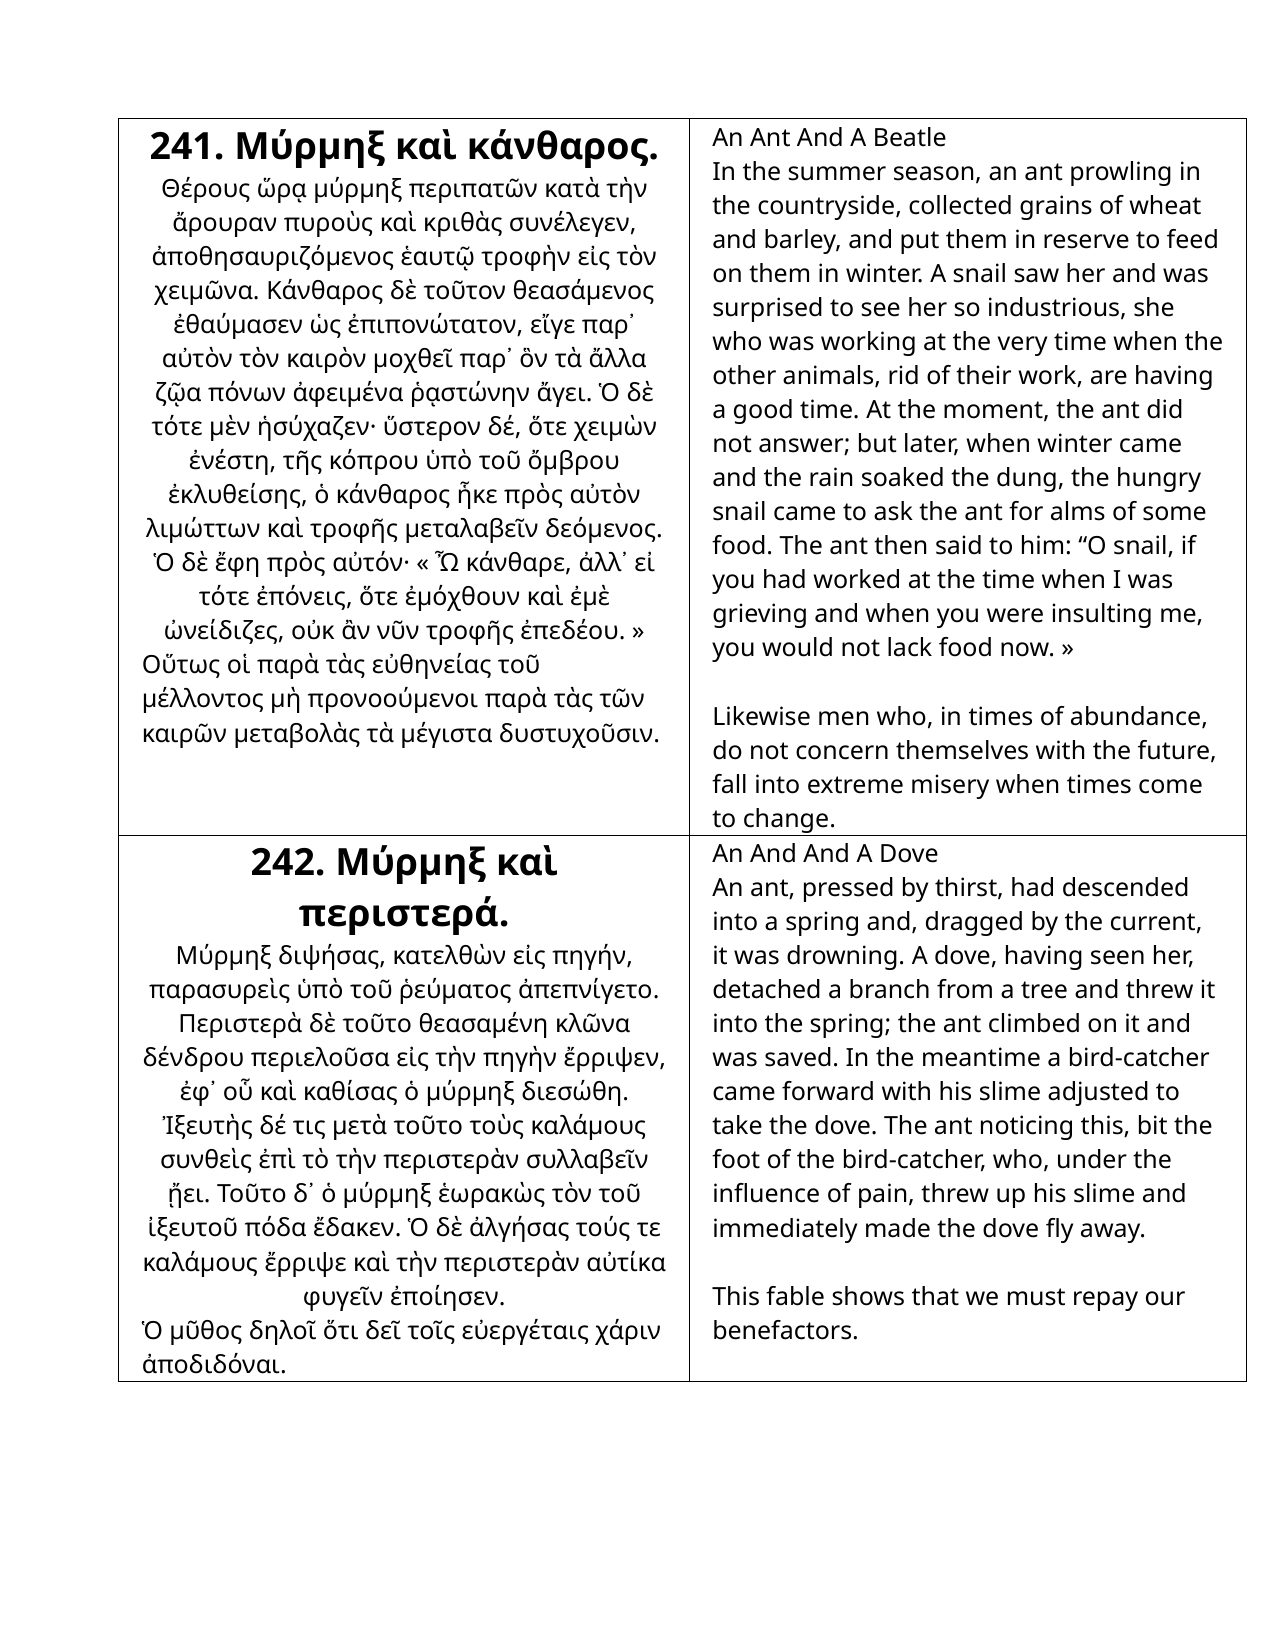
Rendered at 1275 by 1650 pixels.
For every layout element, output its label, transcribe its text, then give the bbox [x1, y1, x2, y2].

table_cell An And And A Dove An ant, pressed by thirst, had descended into a spring and, dragged by the current, it was drowning. A dove, having seen her, detached a branch from a tree and threw it into the spring; the ant climbed on it and was saved. In the meantime a bird-catcher came forward with his slime adjusted to take the dove. The ant noticing this, bit the foot of the bird-catcher, who, under the influence of pain, threw up his slime and immediately made the dove fly away. This fable shows that we must repay our benefactors. [690, 836, 1246, 1381]
table_cell 242. Μύρμηξ καὶ περιστερά. Μύρμηξ διψήσας, κατελθὼν εἰς πηγήν, παρασυρεὶς ὑπὸ τοῦ ῥεύματος ἀπεπνίγετο. Περιστερὰ δὲ τοῦτο θεασαμένη κλῶνα δένδρου περιελοῦσα εἰς τὴν πηγὴν ἔρριψεν, ἐφ᾿ οὗ καὶ καθίσας ὁ μύρμηξ διεσώθη. Ἰξευτὴς δέ τις μετὰ τοῦτο τοὺς καλάμους συνθεὶς ἐπὶ τὸ τὴν περιστερὰν συλλαβεῖν ᾔει. Τοῦτο δ᾿ ὁ μύρμηξ ἑωρακὼς τὸν τοῦ ἰξευτοῦ πόδα ἔδακεν. Ὁ δὲ ἀλγήσας τούς τε καλάμους ἔρριψε καὶ τὴν περιστερὰν αὐτίκα φυγεῖν ἐποίησεν. Ὁ μῦθος δηλοῖ ὅτι δεῖ τοῖς εὐεργέταις χάριν ἀποδιδόναι. [119, 836, 689, 1381]
table_cell An Ant And A Beatle In the summer season, an ant prowling in the countryside, collected grains of wheat and barley, and put them in reserve to feed on them in winter. A snail saw her and was surprised to see her so industrious, she who was working at the very time when the other animals, rid of their work, are having a good time. At the moment, the ant did not answer; but later, when winter came and the rain soaked the dung, the hungry snail came to ask the ant for alms of some food. The ant then said to him: “O snail, if you had worked at the time when I was grieving and when you were insulting me, you would not lack food now. » Likewise men who, in times of abundance, do not concern themselves with the future, fall into extreme misery when times come to change. [690, 119, 1246, 834]
table_cell 241. Μύρμηξ καὶ κάνθαρος. Θέρους ὥρᾳ μύρμηξ περιπατῶν κατὰ τὴν ἄρουραν πυροὺς καὶ κριθὰς συνέλεγεν, ἀποθησαυριζόμενος ἑαυτῷ τροφὴν εἰς τὸν χειμῶνα. Κάνθαρος δὲ τοῦτον θεασάμενος ἐθαύμασεν ὡς ἐπιπονώτατον, εἴγε παρ᾿ αὐτὸν τὸν καιρὸν μοχθεῖ παρ᾿ ὃν τὰ ἄλλα ζῷα πόνων ἀφειμένα ῥᾳστώνην ἄγει. Ὁ δὲ τότε μὲν ἡσύχαζεν· ὕστερον δέ, ὅτε χειμὼν ἐνέστη, τῆς κόπρου ὑπὸ τοῦ ὄμβρου ἐκλυθείσης, ὁ κάνθαρος ἧκε πρὸς αὐτὸν λιμώττων καὶ τροφῆς μεταλαβεῖν δεόμενος. Ὁ δὲ ἔφη πρὸς αὐτόν· « Ὦ κάνθαρε, ἀλλ᾿ εἰ τότε ἐπόνεις, ὅτε ἐμόχθουν καὶ ἐμὲ ὠνείδιζες, οὐκ ἂν νῦν τροφῆς ἐπεδέου. » Οὕτως οἱ παρὰ τὰς εὐθηνείας τοῦ μέλλοντος μὴ προνοούμενοι παρὰ τὰς τῶν καιρῶν μεταβολὰς τὰ μέγιστα δυστυχοῦσιν. [119, 119, 689, 834]
